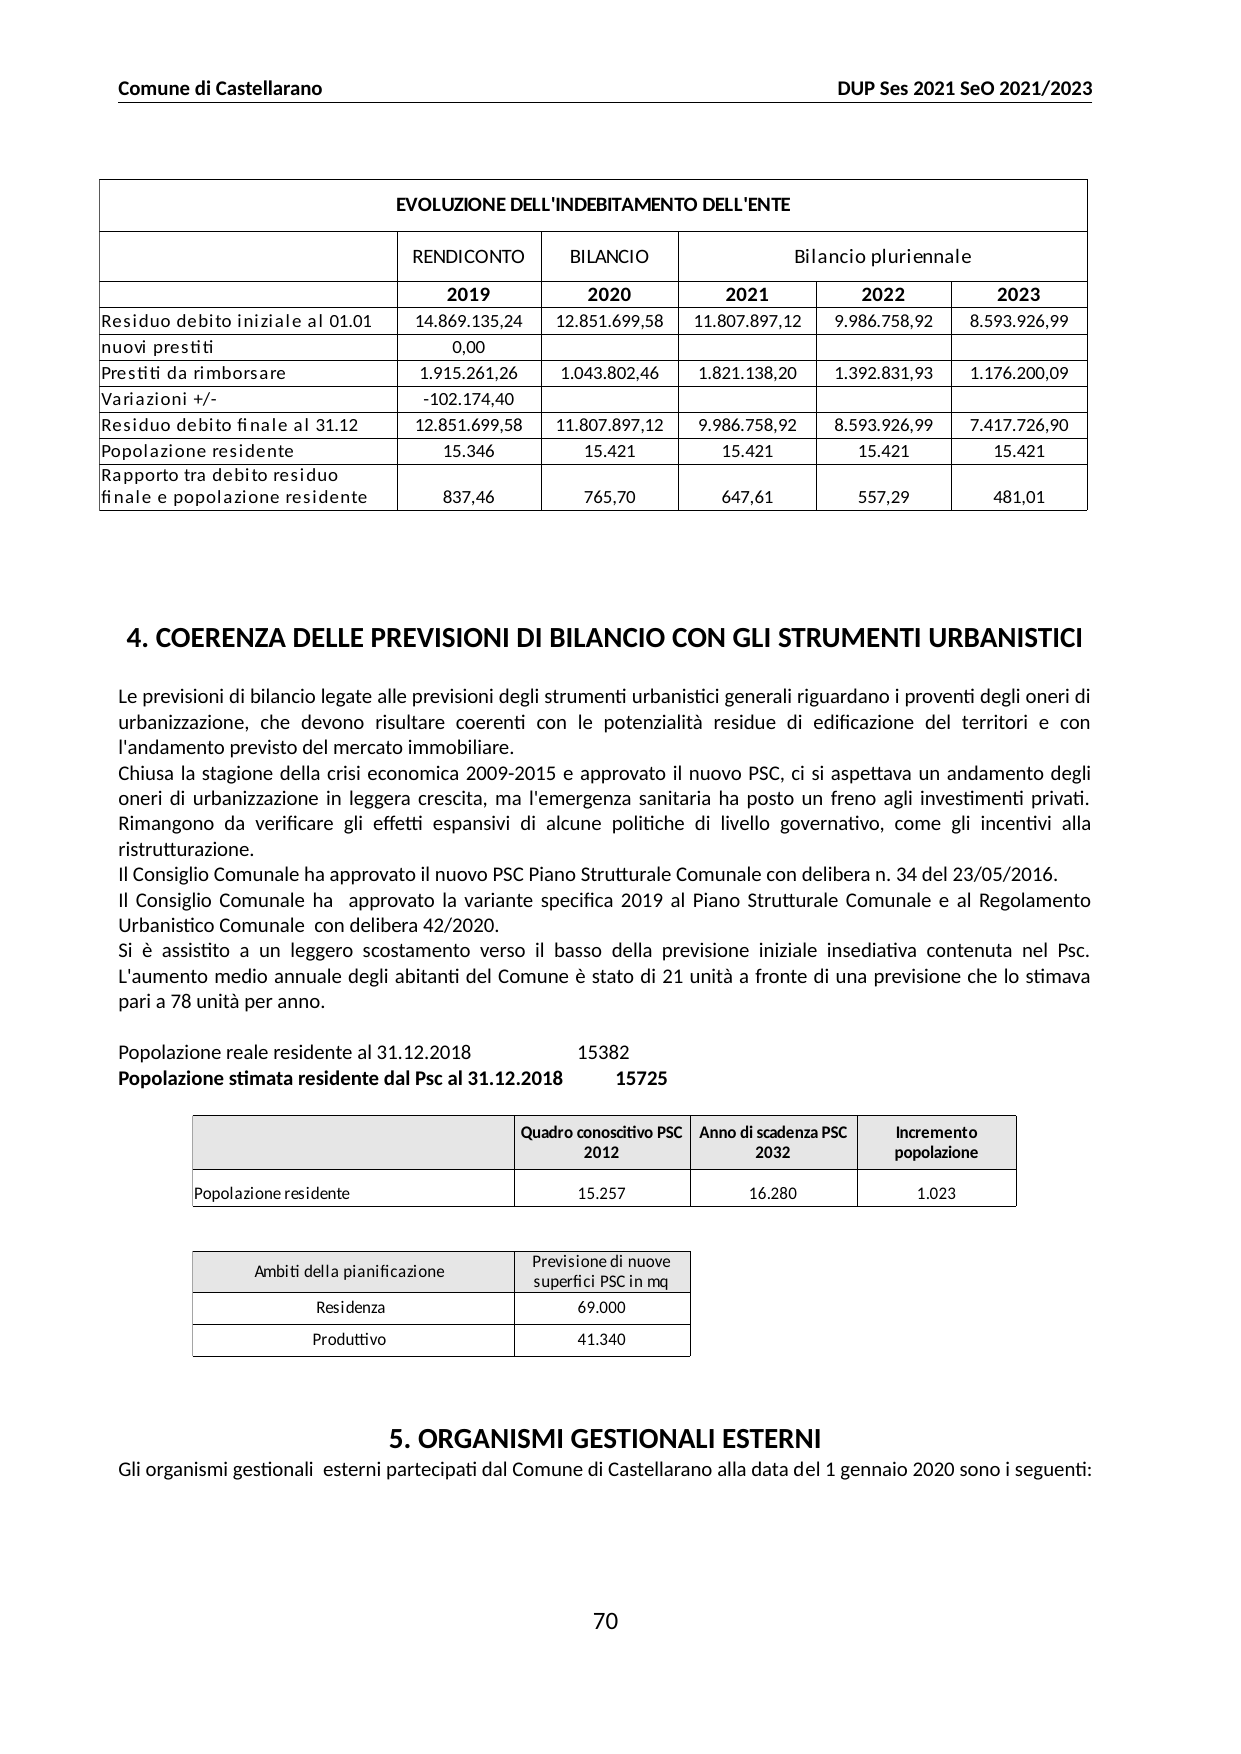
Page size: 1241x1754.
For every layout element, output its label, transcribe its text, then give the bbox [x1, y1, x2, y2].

text Si è assistito a un leggero scostamento verso il basso della previsione iniziale insediativa contenuta nel Psc. L'aumento medio annuale degli abitanti del Comune è stato di 21 unità a fronte di una previsione che lo stimava pari a 78 unità per anno. [118, 938, 1092, 1014]
text Le previsioni di bilancio legate alle previsioni degli strumenti urbanistici generali riguardano i proventi degli oneri di urbanizzazione, che devono risultare coerenti con le potenzialità residue di edificazione del territori e con l'andamento previsto del mercato immobiliare. [118, 683, 1092, 760]
subtitle 5. ORGANISMI GESTIONALI ESTERNI [118, 1421, 1092, 1456]
text Chiusa la stagione della crisi economica 2009-2015 e approvato il nuovo PSC, ci si aspettava un andamento degli oneri di urbanizzazione in leggera crescita, ma l'emergenza sanitaria ha posto un freno agli investimenti privati. Rimangono da verificare gli effetti espansivi di alcune politiche di livello governativo, come gli incentivi alla ristrutturazione. [118, 760, 1092, 861]
text Il Consiglio Comunale ha approvato il nuovo PSC Piano Strutturale Comunale con delibera n. 34 del 23/05/2016. [118, 861, 1092, 887]
text Il Consiglio Comunale ha approvato la variante specifica 2019 al Piano Strutturale Comunale e al Regolamento Urbanistico Comunale con delibera 42/2020. [118, 887, 1092, 938]
text Popolazione reale residente al 31.12.2018 15382 [118, 1039, 1092, 1065]
subtitle 4. COERENZA DELLE PREVISIONI DI BILANCIO CON GLI STRUMENTI URBANISTICI [118, 619, 1092, 655]
text Popolazione stimata residente dal Psc al 31.12.2018 15725 [118, 1065, 1092, 1090]
text Gli organismi gestionali esterni partecipati dal Comune di Castellarano alla data del 1 gennaio 2020 sono i seguenti: [118, 1456, 1092, 1482]
